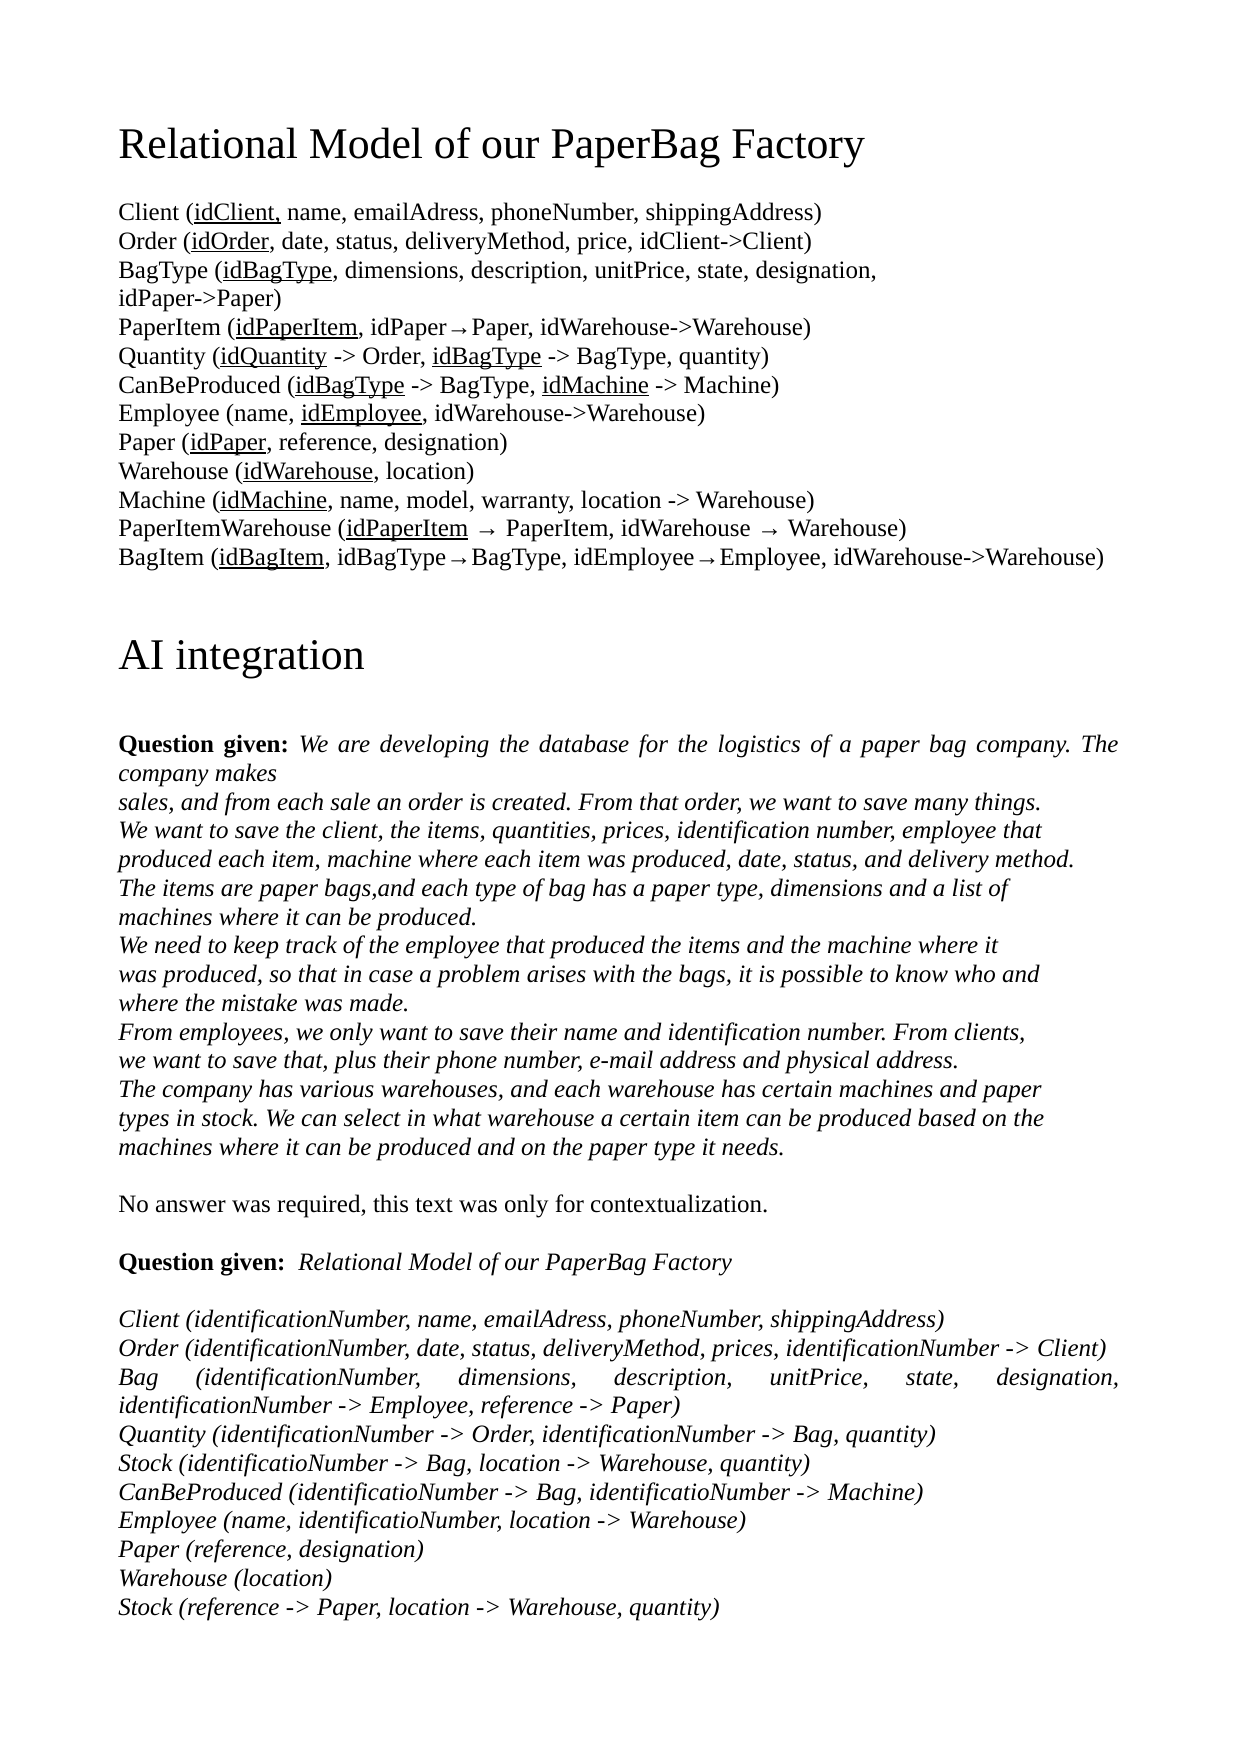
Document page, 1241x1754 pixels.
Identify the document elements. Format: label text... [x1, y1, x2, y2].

text Employee (name, idEmployee, idWarehouse->Warehouse) [118, 398, 1122, 427]
text PaperItem (idPaperItem, idPaper→Paper, idWarehouse->Warehouse) [118, 312, 1122, 341]
text CanBeProduced (identificatioNumber -> Bag, identificatioNumber -> Machine) [118, 1477, 1122, 1505]
text Bag (identificationNumber, dimensions, description, unitPrice, state, designation, identificationNumber -> Employee, reference -> Paper) [118, 1362, 1122, 1419]
text Quantity (identificationNumber -> Order, identificationNumber -> Bag, quantity) [118, 1419, 1122, 1448]
text where the mistake was made. [118, 988, 1122, 1017]
text Client (idClient, name, emailAdress, phoneNumber, shippingAddress) [118, 197, 1122, 226]
text machines where it can be produced and on the paper type it needs. [118, 1132, 1122, 1160]
text Question given: Relational Model of our PaperBag Factory [118, 1247, 1122, 1275]
text Machine (idMachine, name, model, warranty, location -> Warehouse) [118, 485, 1122, 513]
text CanBeProduced (idBagType -> BagType, idMachine -> Machine) [118, 370, 1122, 398]
text The company has various warehouses, and each warehouse has certain machines and paper [118, 1074, 1122, 1103]
text BagType (idBagType, dimensions, description, unitPrice, state, designation, [118, 255, 1122, 283]
text Order (idOrder, date, status, deliveryMethod, price, idClient->Client) [118, 226, 1122, 255]
text Warehouse (idWarehouse, location) [118, 456, 1122, 485]
text Client (identificationNumber, name, emailAdress, phoneNumber, shippingAddress) [118, 1304, 1122, 1333]
text was produced, so that in case a problem arises with the bags, it is possible to know who and [118, 959, 1122, 988]
text produced each item, machine where each item was produced, date, status, and delivery method. [118, 844, 1122, 873]
text we want to save that, plus their phone number, e-mail address and physical address. [118, 1045, 1122, 1074]
text We want to save the client, the items, quantities, prices, identification number, employee that [118, 815, 1122, 844]
text AI integration [118, 628, 1122, 679]
text Employee (name, identificatioNumber, location -> Warehouse) [118, 1505, 1122, 1534]
text Stock (reference -> Paper, location -> Warehouse, quantity) [118, 1592, 1122, 1620]
text Quantity (idQuantity -> Order, idBagType -> BagType, quantity) [118, 341, 1122, 370]
text Paper (reference, designation) [118, 1534, 1122, 1563]
text Stock (identificatioNumber -> Bag, location -> Warehouse, quantity) [118, 1448, 1122, 1477]
text We need to keep track of the employee that produced the items and the machine where it [118, 930, 1122, 959]
text Paper (idPaper, reference, designation) [118, 427, 1122, 456]
text PaperItemWarehouse (idPaperItem → PaperItem, idWarehouse → Warehouse) [118, 513, 1122, 542]
text sales, and from each sale an order is created. From that order, we want to save many things. [118, 787, 1122, 815]
text types in stock. We can select in what warehouse a certain item can be produced based on the [118, 1103, 1122, 1132]
text Order (identificationNumber, date, status, deliveryMethod, prices, identificationNumber -> Client) [118, 1333, 1122, 1362]
text Warehouse (location) [118, 1563, 1122, 1592]
text The items are paper bags,and each type of bag has a paper type, dimensions and a list of [118, 873, 1122, 902]
text machines where it can be produced. [118, 902, 1122, 930]
text Relational Model of our PaperBag Factory [118, 118, 1122, 168]
text idPaper->Paper) [118, 283, 1122, 312]
text BagItem (idBagItem, idBagType→BagType, idEmployee→Employee, idWarehouse->Warehouse) [118, 542, 1122, 571]
text No answer was required, this text was only for contextualization. [118, 1189, 1122, 1218]
text Question given: We are developing the database for the logistics of a paper bag company. The company makes [118, 729, 1122, 787]
text From employees, we only want to save their name and identification number. From clients, [118, 1017, 1122, 1045]
